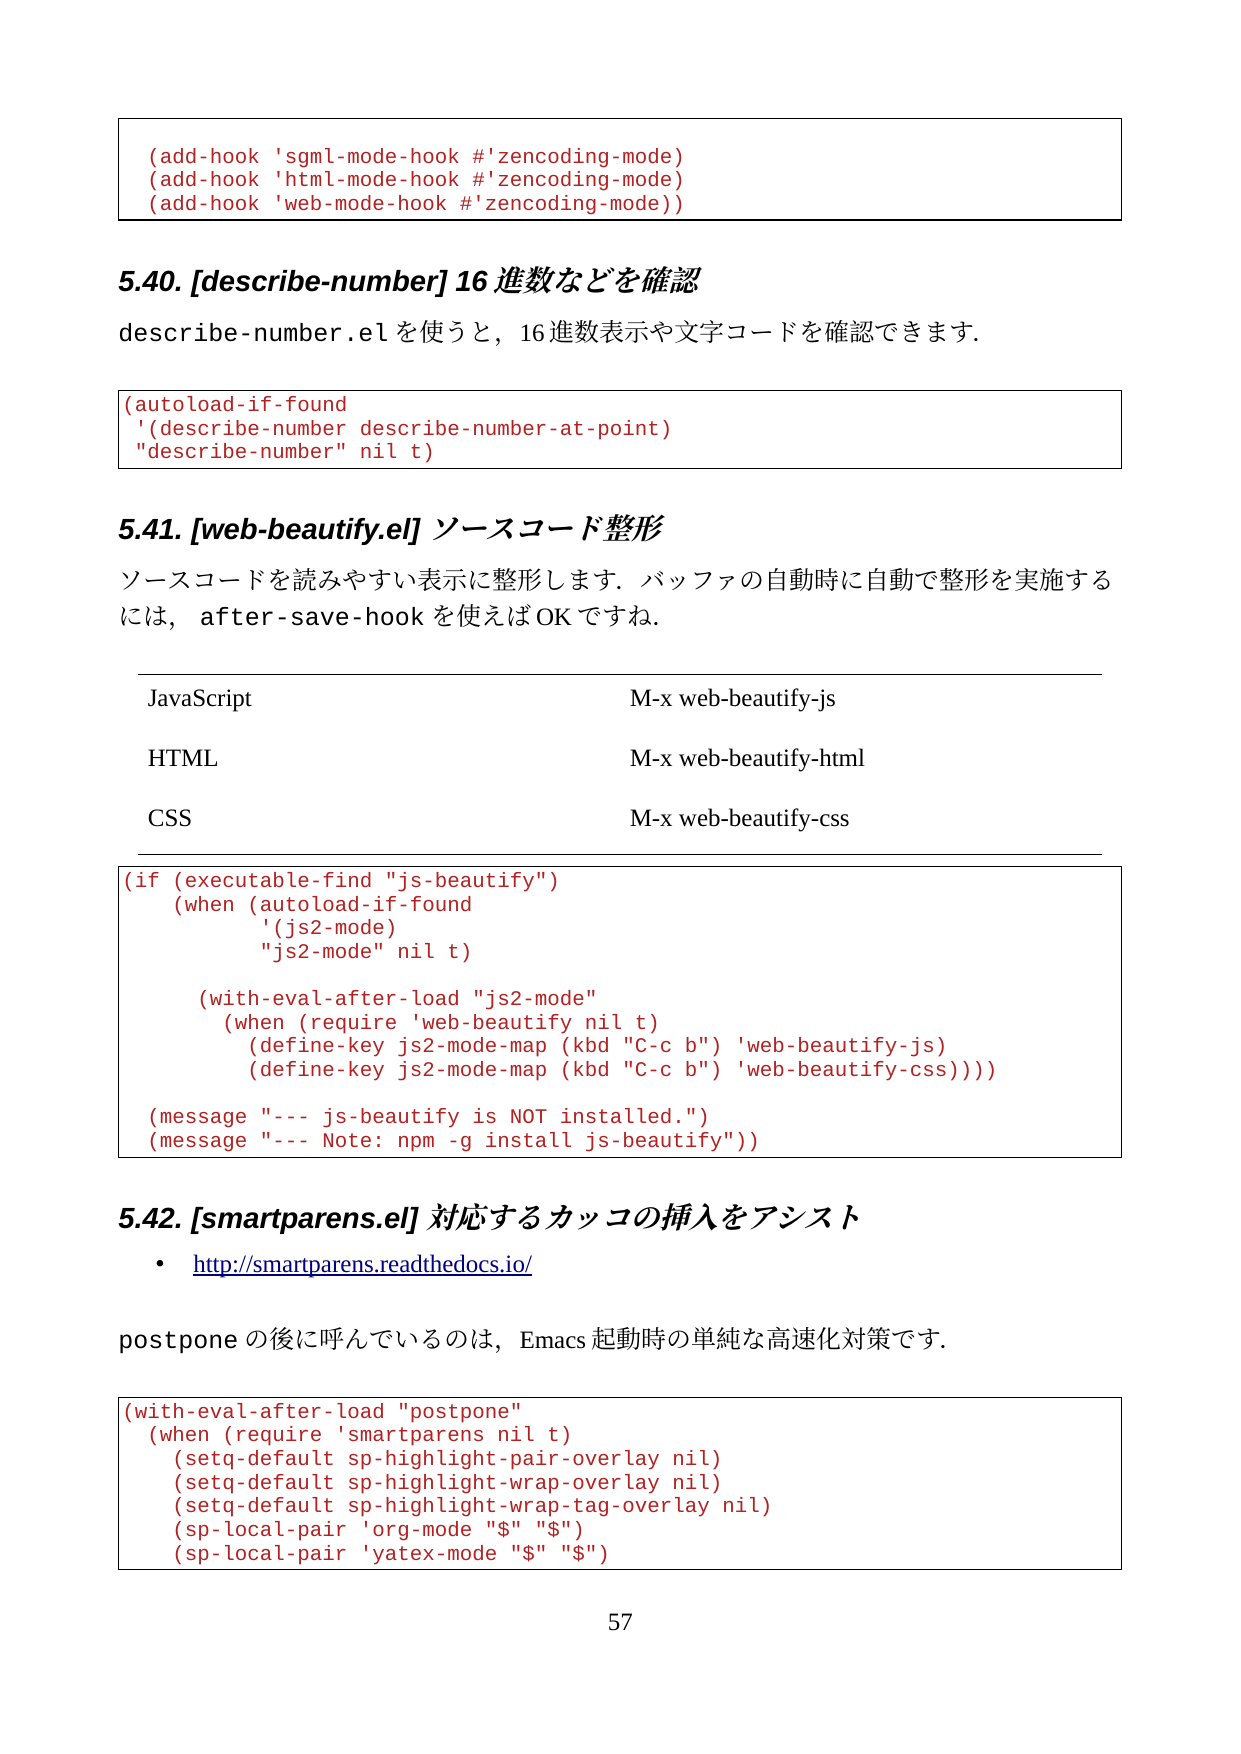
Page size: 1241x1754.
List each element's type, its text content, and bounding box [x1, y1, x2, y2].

list http://smartparens.readthedocs.io/ [156, 1249, 1122, 1307]
text (with-eval-after-load "js2-mode" [119, 984, 1121, 1008]
text (sp-local-pair 'yatex-mode "$" "$") [119, 1539, 1121, 1569]
subtitle [web-beautify.el] ソースコード整形 [118, 506, 1122, 548]
subtitle [smartparens.el] 対応するカッコの挿入をアシスト [118, 1195, 1122, 1237]
table_cell CSS [138, 794, 620, 854]
text "js2-mode" nil t) [119, 937, 1121, 961]
table_cell HTML [138, 734, 620, 794]
text (add-hook 'sgml-mode-hook #'zencoding-mode) [119, 142, 1121, 165]
text (define-key js2-mode-map (kbd "C-c b") 'web-beautify-js) [119, 1031, 1121, 1055]
text (if (executable-find "js-beautify") [119, 867, 1121, 889]
table_header JavaScript [138, 675, 620, 734]
text (add-hook 'web-mode-hook #'zencoding-mode)) [119, 189, 1121, 219]
text (with-eval-after-load "postpone" [119, 1398, 1121, 1421]
text (when (require 'smartparens nil t) [119, 1421, 1121, 1444]
text (message "--- Note: npm -g install js-beautify")) [119, 1126, 1121, 1157]
text (when (autoload-if-found [119, 889, 1121, 913]
text postpone の後に呼んでいるのは，Emacs起動時の単純な高速化対策です． [118, 1319, 1122, 1384]
text (setq-default sp-highlight-pair-overlay nil) [119, 1444, 1121, 1468]
text "describe-number" nil t) [119, 437, 1121, 468]
text '(describe-number describe-number-at-point) [119, 413, 1121, 437]
text (define-key js2-mode-map (kbd "C-c b") 'web-beautify-css)))) [119, 1055, 1121, 1079]
text '(js2-mode) [119, 913, 1121, 937]
text (autoload-if-found [119, 391, 1121, 413]
text describe-number.el を使うと，16進数表示や文字コードを確認できます． [118, 312, 1122, 377]
text (when (require 'web-beautify nil t) [119, 1008, 1121, 1031]
text (sp-local-pair 'org-mode "$" "$") [119, 1515, 1121, 1539]
text ソースコードを読みやすい表示に整形します．バッファの自動時に自動で整形を実施するには， after-save-hook を使えばOKですね． [118, 561, 1122, 661]
table_cell M-x web-beautify-css [620, 794, 1102, 854]
table_cell M-x web-beautify-html [620, 734, 1102, 794]
text (message "--- js-beautify is NOT installed.") [119, 1102, 1121, 1126]
subtitle [describe-number] 16進数などを確認 [118, 258, 1122, 300]
table_header M-x web-beautify-js [620, 675, 1102, 734]
text (add-hook 'html-mode-hook #'zencoding-mode) [119, 165, 1121, 189]
text (setq-default sp-highlight-wrap-overlay nil) [119, 1468, 1121, 1491]
text (setq-default sp-highlight-wrap-tag-overlay nil) [119, 1491, 1121, 1515]
